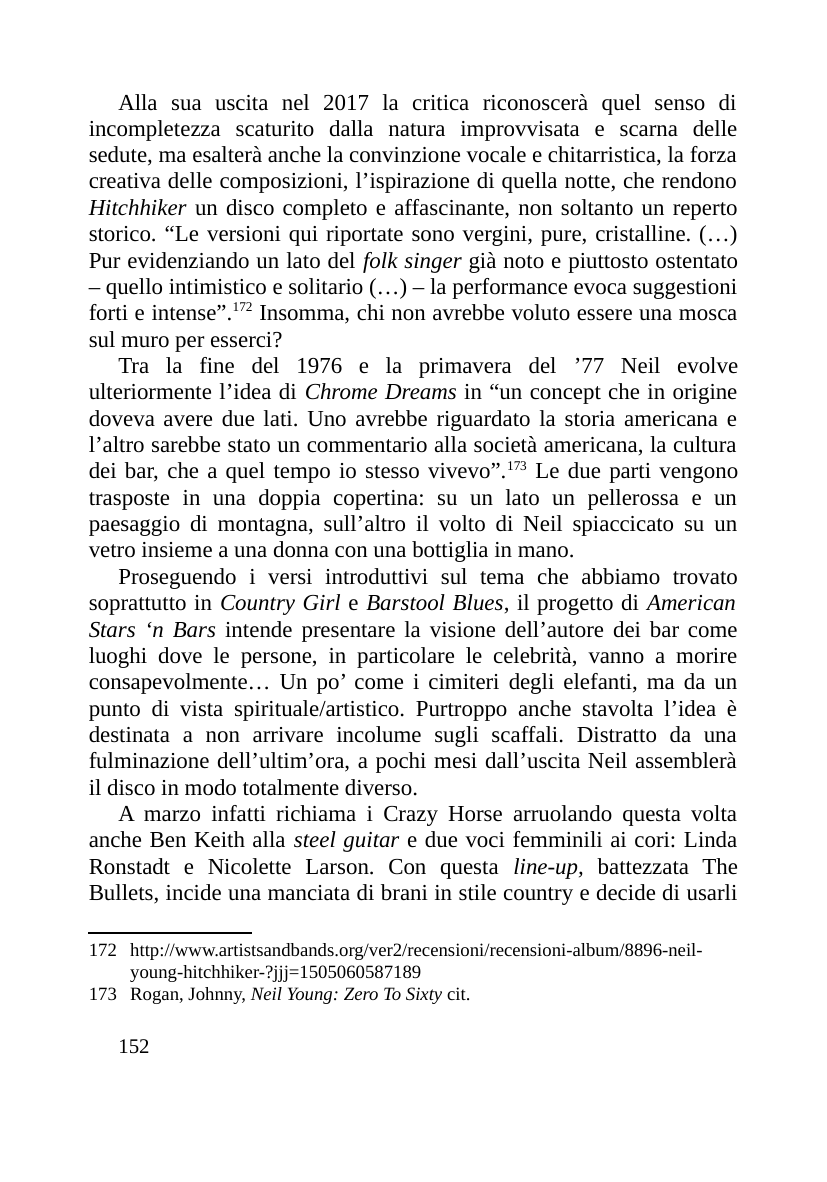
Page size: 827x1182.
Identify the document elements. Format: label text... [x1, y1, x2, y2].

text http://www.artistsandbands.org/ver2/recensioni/recensioni-album/8896-neil-young-hitchhiker-?jjj=1505060587189 [88, 939, 738, 982]
text Tra la fine del 1976 e la primavera del ’77 Neil evolve ulteriormente l’idea di Chrome Dreams in “un concept che in origine doveva avere due lati. Uno avrebbe riguardato la storia americana e l’altro sarebbe stato un commentario alla società americana, la cultura dei bar, che a quel tempo io stesso vivevo”. Le due parti vengono trasposte in una doppia copertina: su un lato un pellerossa e un paesaggio di montagna, sull’altro il volto di Neil spiaccicato su un vetro insieme a una donna con una bottiglia in mano. [88, 352, 738, 563]
text Rogan, Johnny, Neil Young: Zero To Sixty cit. [88, 982, 738, 1004]
text A marzo infatti richiama i Crazy Horse arruolando questa volta anche Ben Keith alla steel guitar e due voci femminili ai cori: Linda Ronstadt e Nicolette Larson. Con questa line-up, battezzata The Bullets, incide una manciata di brani in stile country e decide di usarli [88, 800, 738, 906]
text Alla sua uscita nel 2017 la critica riconoscerà quel senso di incompletezza scaturito dalla natura improvvisata e scarna delle sedute, ma esalterà anche la convinzione vocale e chitarristica, la forza creativa delle composizioni, l’ispirazione di quella notte, che rendono Hitchhiker un disco completo e affascinante, non soltanto un reperto storico. “Le versioni qui riportate sono vergini, pure, cristalline. (…) Pur evidenziando un lato del folk singer già noto e piuttosto ostentato – quello intimistico e solitario (…) – la performance evoca suggestioni forti e intense”. Insomma, chi non avrebbe voluto essere una mosca sul muro per esserci? [88, 88, 738, 352]
text Proseguendo i versi introduttivi sul tema che abbiamo trovato soprattutto in Country Girl e Barstool Blues, il progetto di American Stars ‘n Bars intende presentare la visione dell’autore dei bar come luoghi dove le persone, in particolare le celebrità, vanno a morire consapevolmente… Un po’ come i cimiteri degli elefanti, ma da un punto di vista spirituale/artistico. Purtroppo anche stavolta l’idea è destinata a non arrivare incolume sugli scaffali. Distratto da una fulminazione dell’ultim’ora, a pochi mesi dall’uscita Neil assemblerà il disco in modo totalmente diverso. [88, 563, 738, 800]
